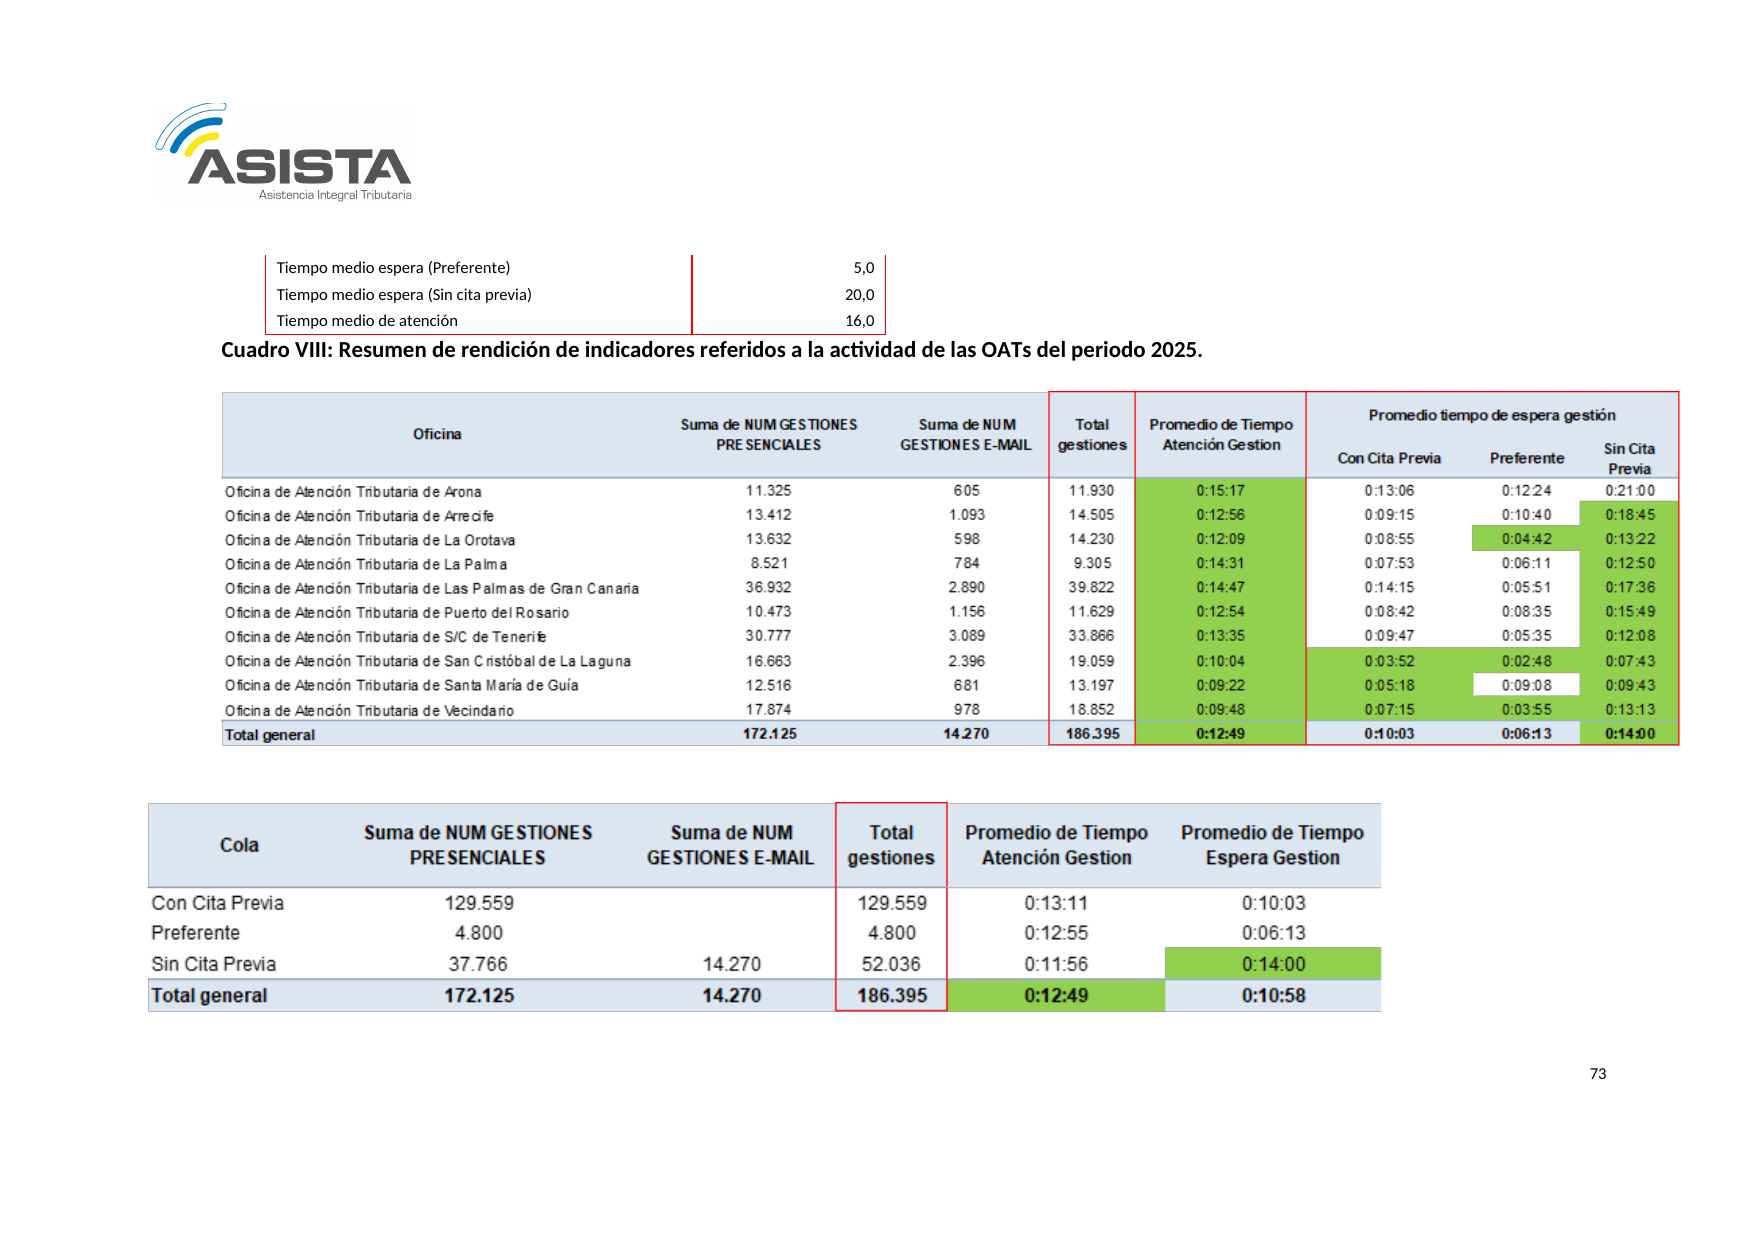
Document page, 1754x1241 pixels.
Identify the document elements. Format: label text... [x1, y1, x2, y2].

table_cell 16,0 [693, 308, 885, 333]
table_cell Tiempo medio espera (Sin cita previa) [266, 281, 691, 308]
text Cuadro VIII: Resumen de rendición de indicadores referidos a la actividad de las OATs del periodo 2025. [148, 335, 1606, 363]
table_cell Tiempo medio de atención [266, 308, 691, 333]
table_cell 20,0 [693, 281, 885, 308]
table_cell Tiempo medio espera (Preferente) [266, 255, 691, 281]
table_cell 5,0 [693, 255, 885, 281]
